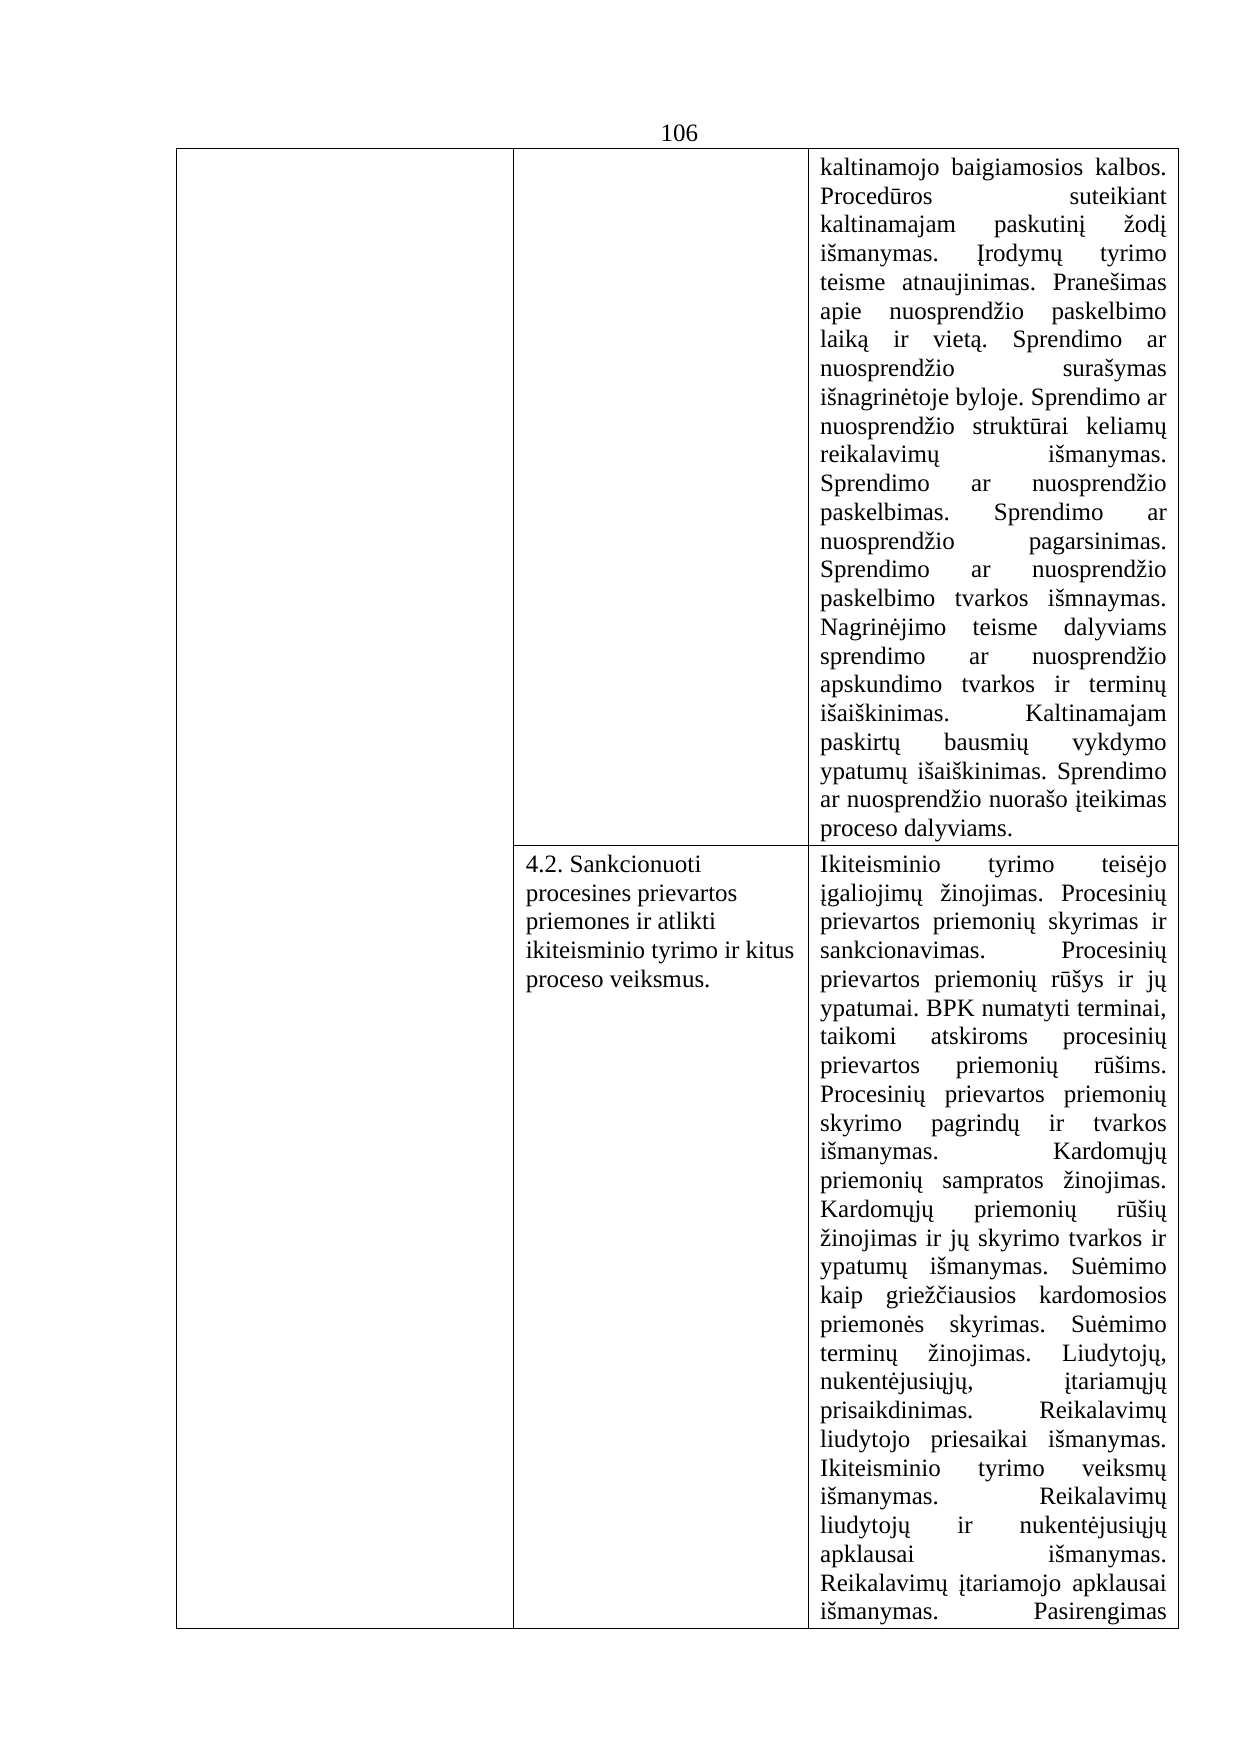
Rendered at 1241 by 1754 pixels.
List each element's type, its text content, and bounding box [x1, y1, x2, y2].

table_cell kaltinamojo baigiamosios kalbos. Procedūros suteikiant kaltinamajam paskutinį žodį išmanymas. Įrodymų tyrimo teisme atnaujinimas. Pranešimas apie nuosprendžio paskelbimo laiką ir vietą. Sprendimo ar nuosprendžio surašymas išnagrinėtoje byloje. Sprendimo ar nuosprendžio struktūrai keliamų reikalavimų išmanymas. Sprendimo ar nuosprendžio paskelbimas. Sprendimo ar nuosprendžio pagarsinimas. Sprendimo ar nuosprendžio paskelbimo tvarkos išmnaymas. Nagrinėjimo teisme dalyviams sprendimo ar nuosprendžio apskundimo tvarkos ir terminų išaiškinimas. Kaltinamajam paskirtų bausmių vykdymo ypatumų išaiškinimas. Sprendimo ar nuosprendžio nuorašo įteikimas proceso dalyviams. [809, 149, 1178, 845]
table_cell 4.2. Sankcionuoti procesines prievartos priemones ir atlikti ikiteisminio tyrimo ir kitus proceso veiksmus. [514, 846, 808, 1628]
table_cell [177, 149, 513, 1628]
table_cell Ikiteisminio tyrimo teisėjo įgaliojimų žinojimas. Procesinių prievartos priemonių skyrimas ir sankcionavimas. Procesinių prievartos priemonių rūšys ir jų ypatumai. BPK numatyti terminai, taikomi atskiroms procesinių prievartos priemonių rūšims. Procesinių prievartos priemonių skyrimo pagrindų ir tvarkos išmanymas. Kardomųjų priemonių sampratos žinojimas. Kardomųjų priemonių rūšių žinojimas ir jų skyrimo tvarkos ir ypatumų išmanymas. Suėmimo kaip griežčiausios kardomosios priemonės skyrimas. Suėmimo terminų žinojimas. Liudytojų, nukentėjusiųjų, įtariamųjų prisaikdinimas. Reikalavimų liudytojo priesaikai išmanymas. Ikiteisminio tyrimo veiksmų išmanymas. Reikalavimų liudytojų ir nukentėjusiųjų apklausai išmanymas. Reikalavimų įtariamojo apklausai išmanymas. Pasirengimas [809, 846, 1178, 1628]
table_cell [514, 149, 808, 845]
